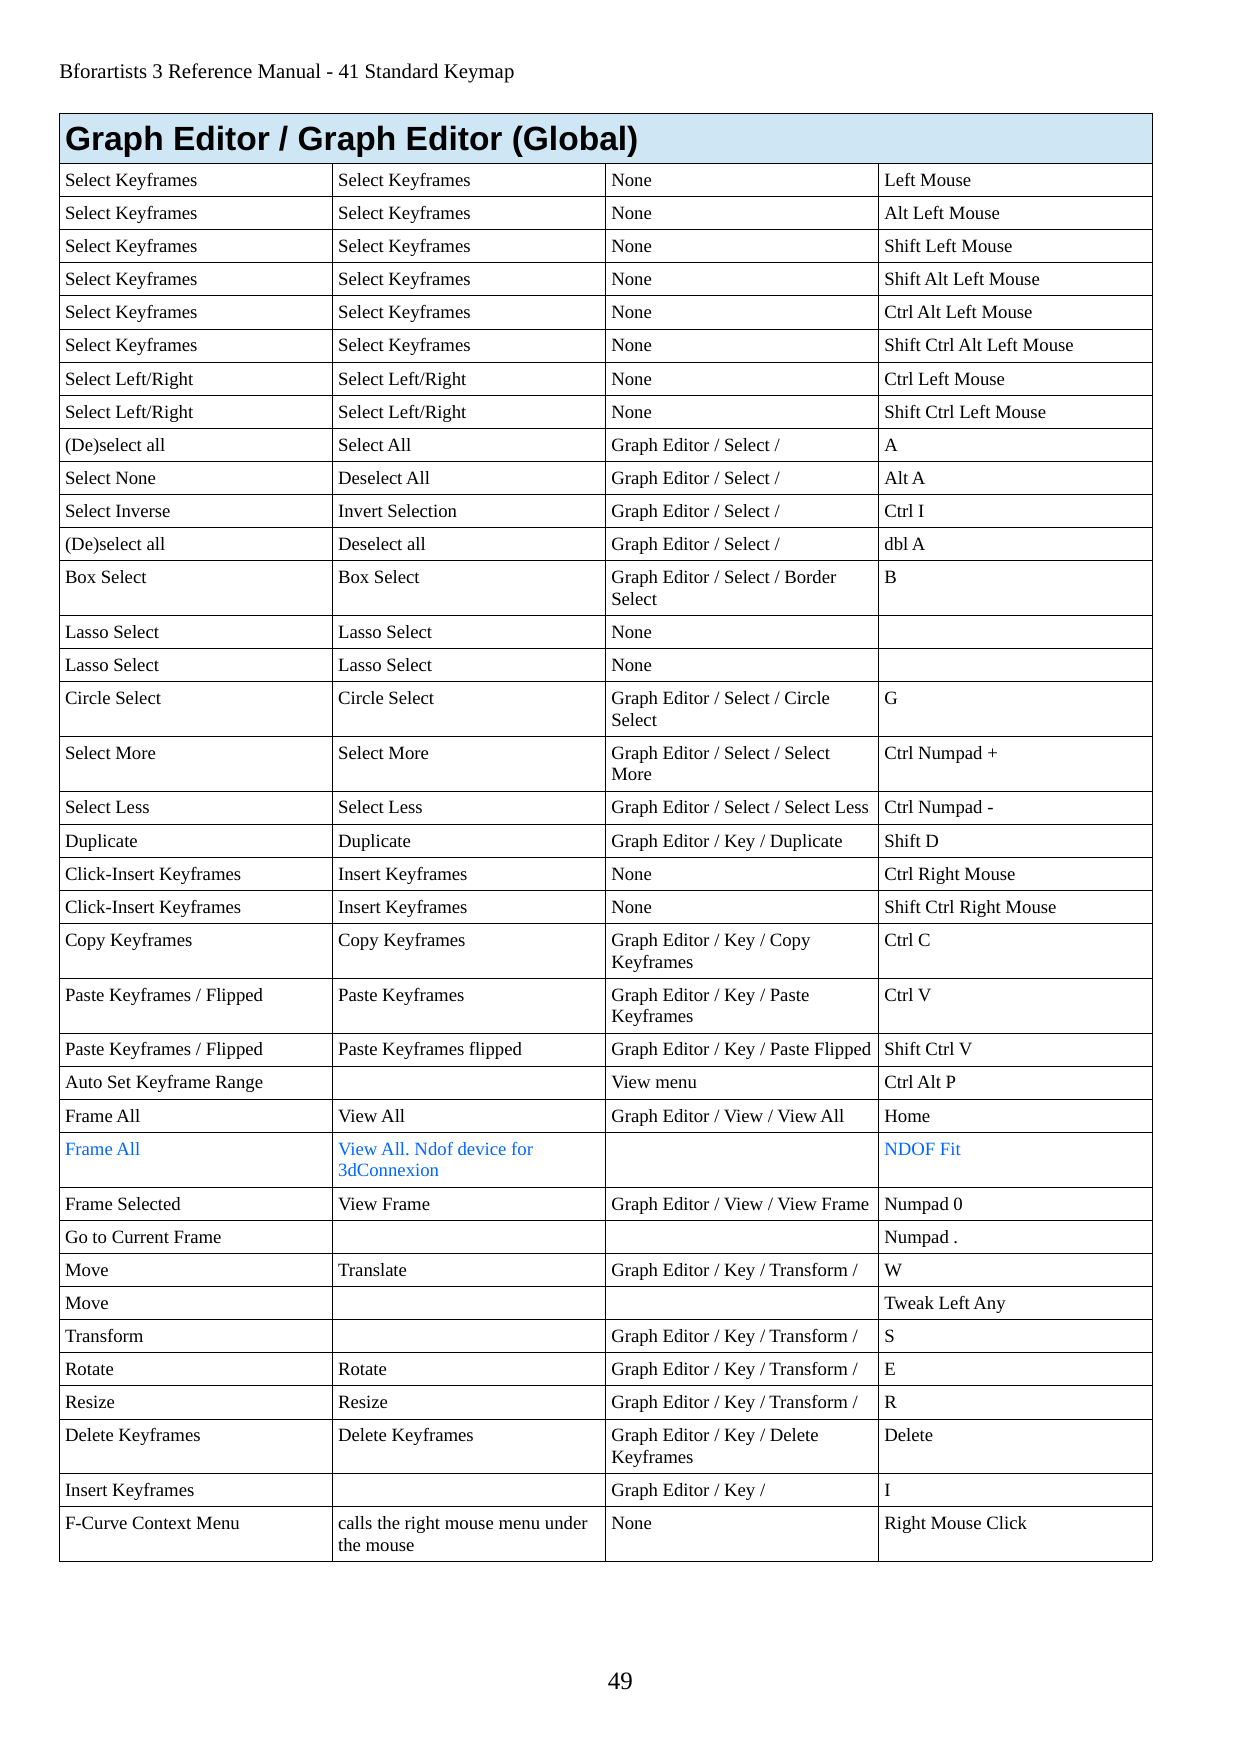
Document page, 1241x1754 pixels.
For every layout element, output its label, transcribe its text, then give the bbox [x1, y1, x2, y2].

table_cell View Frame [333, 1188, 605, 1220]
table_cell [606, 1133, 878, 1187]
table_cell Graph Editor / Key / Duplicate [606, 825, 878, 857]
table_cell Lasso Select [333, 616, 605, 648]
table_cell [879, 616, 1152, 648]
table_cell Graph Editor / Key / Transform / [606, 1353, 878, 1385]
table_cell Paste Keyframes [333, 979, 605, 1032]
table_cell Resize [60, 1386, 332, 1418]
table_cell Graph Editor / Select / Circle Select [606, 682, 878, 736]
table_cell Ctrl Left Mouse [879, 363, 1152, 395]
table_cell Click-Insert Keyframes [60, 858, 332, 890]
table_cell Select Keyframes [333, 296, 605, 328]
table_cell None [606, 263, 878, 295]
table_cell B [879, 561, 1152, 615]
table_cell calls the right mouse menu under the mouse [333, 1507, 605, 1561]
table_cell Ctrl I [879, 495, 1152, 527]
table_cell Frame Selected [60, 1188, 332, 1220]
table_cell (De)select all [60, 429, 332, 461]
table_cell Translate [333, 1254, 605, 1286]
table_cell Graph Editor / Select / Border Select [606, 561, 878, 615]
table_cell None [606, 197, 878, 229]
table_cell Deselect all [333, 528, 605, 560]
table_cell Frame All [60, 1100, 332, 1132]
table_cell Select Keyframes [333, 197, 605, 229]
table_cell Go to Current Frame [60, 1221, 332, 1253]
table_cell Alt A [879, 462, 1152, 494]
table_cell Insert Keyframes [333, 891, 605, 923]
table_cell None [606, 891, 878, 923]
table_cell [333, 1067, 605, 1099]
table_cell Circle Select [333, 682, 605, 736]
table_cell Tweak Left Any [879, 1287, 1152, 1319]
table_cell Paste Keyframes / Flipped [60, 979, 332, 1032]
table_cell Auto Set Keyframe Range [60, 1067, 332, 1099]
table_cell Click-Insert Keyframes [60, 891, 332, 923]
table_cell Shift D [879, 825, 1152, 857]
table_cell I [879, 1474, 1152, 1506]
table_cell Select Keyframes [333, 330, 605, 362]
table_cell None [606, 396, 878, 428]
table_cell Move [60, 1254, 332, 1286]
table_cell Circle Select [60, 682, 332, 736]
table_cell Shift Ctrl Alt Left Mouse [879, 330, 1152, 362]
table_cell None [606, 330, 878, 362]
table_cell [606, 1287, 878, 1319]
table_cell None [606, 649, 878, 681]
table_cell Select Keyframes [333, 230, 605, 262]
table_cell Select Keyframes [60, 296, 332, 328]
table_cell Numpad . [879, 1221, 1152, 1253]
table_cell None [606, 164, 878, 196]
table_cell [333, 1287, 605, 1319]
table_cell (De)select all [60, 528, 332, 560]
table_cell Select More [333, 737, 605, 791]
table_cell Select Keyframes [333, 263, 605, 295]
table_cell None [606, 1507, 878, 1561]
table_cell Select Keyframes [333, 164, 605, 196]
table_cell Graph Editor / View / View Frame [606, 1188, 878, 1220]
table_cell Ctrl Right Mouse [879, 858, 1152, 890]
table_cell Graph Editor / Select / [606, 495, 878, 527]
table_cell Left Mouse [879, 164, 1152, 196]
table_cell Resize [333, 1386, 605, 1418]
table_cell Lasso Select [333, 649, 605, 681]
table_cell Numpad 0 [879, 1188, 1152, 1220]
table_cell None [606, 858, 878, 890]
table_cell Graph Editor / Key / Transform / [606, 1386, 878, 1418]
table_cell Delete [879, 1420, 1152, 1473]
table_cell None [606, 616, 878, 648]
table_cell Frame All [60, 1133, 332, 1187]
table_header Graph Editor / Graph Editor (Global) [60, 114, 1152, 163]
table_cell Box Select [60, 561, 332, 615]
table_cell Graph Editor / Key / Delete Keyframes [606, 1420, 878, 1473]
table_cell Select Keyframes [60, 330, 332, 362]
table_cell Graph Editor / Key / Transform / [606, 1320, 878, 1352]
table_cell Ctrl Alt P [879, 1067, 1152, 1099]
table_cell F-Curve Context Menu [60, 1507, 332, 1561]
table_cell Delete Keyframes [60, 1420, 332, 1473]
table_cell Copy Keyframes [60, 924, 332, 978]
table_cell Ctrl Numpad - [879, 792, 1152, 824]
table_cell Lasso Select [60, 649, 332, 681]
table_cell [606, 1221, 878, 1253]
table_cell Paste Keyframes flipped [333, 1034, 605, 1066]
table_cell Transform [60, 1320, 332, 1352]
table_cell A [879, 429, 1152, 461]
table_cell Ctrl Numpad + [879, 737, 1152, 791]
table_cell Graph Editor / Key / Copy Keyframes [606, 924, 878, 978]
table_cell E [879, 1353, 1152, 1385]
table_cell Shift Alt Left Mouse [879, 263, 1152, 295]
table_cell Invert Selection [333, 495, 605, 527]
table_cell Graph Editor / Select / Select Less [606, 792, 878, 824]
table_cell Alt Left Mouse [879, 197, 1152, 229]
table_cell Select Keyframes [60, 164, 332, 196]
table_cell Ctrl Alt Left Mouse [879, 296, 1152, 328]
table_cell Paste Keyframes / Flipped [60, 1034, 332, 1066]
table_cell View All [333, 1100, 605, 1132]
table_cell Graph Editor / Key / Paste Flipped [606, 1034, 878, 1066]
table_cell NDOF Fit [879, 1133, 1152, 1187]
table_cell Graph Editor / Select / [606, 462, 878, 494]
table_cell Select Left/Right [60, 363, 332, 395]
table_cell Ctrl V [879, 979, 1152, 1032]
table_cell Insert Keyframes [333, 858, 605, 890]
table_cell Graph Editor / Key / [606, 1474, 878, 1506]
table_cell Duplicate [333, 825, 605, 857]
table_cell Graph Editor / Select / [606, 429, 878, 461]
table_cell Shift Ctrl Left Mouse [879, 396, 1152, 428]
table_cell Insert Keyframes [60, 1474, 332, 1506]
table_cell Select All [333, 429, 605, 461]
table_cell Copy Keyframes [333, 924, 605, 978]
table_cell Right Mouse Click [879, 1507, 1152, 1561]
table_cell Select Keyframes [60, 263, 332, 295]
table_cell R [879, 1386, 1152, 1418]
table_cell Select More [60, 737, 332, 791]
table_cell [333, 1221, 605, 1253]
table_cell Select Left/Right [60, 396, 332, 428]
table_cell Graph Editor / Key / Paste Keyframes [606, 979, 878, 1032]
table_cell Select Left/Right [333, 363, 605, 395]
table_cell Deselect All [333, 462, 605, 494]
table_cell Select Keyframes [60, 230, 332, 262]
table_cell Graph Editor / Select / Select More [606, 737, 878, 791]
table_cell Delete Keyframes [333, 1420, 605, 1473]
table_cell Shift Ctrl Right Mouse [879, 891, 1152, 923]
table_cell Select Less [333, 792, 605, 824]
table_cell Shift Left Mouse [879, 230, 1152, 262]
table_cell G [879, 682, 1152, 736]
table_cell None [606, 230, 878, 262]
table_cell Duplicate [60, 825, 332, 857]
table_cell Home [879, 1100, 1152, 1132]
table_cell Select Left/Right [333, 396, 605, 428]
table_cell Select Inverse [60, 495, 332, 527]
table_cell None [606, 296, 878, 328]
table_cell Lasso Select [60, 616, 332, 648]
table_cell Ctrl C [879, 924, 1152, 978]
table_cell Rotate [333, 1353, 605, 1385]
table_cell View menu [606, 1067, 878, 1099]
table_cell Select None [60, 462, 332, 494]
table_cell Select Keyframes [60, 197, 332, 229]
table_cell Graph Editor / View / View All [606, 1100, 878, 1132]
table_cell Rotate [60, 1353, 332, 1385]
table_cell W [879, 1254, 1152, 1286]
table_cell Box Select [333, 561, 605, 615]
table_cell View All. Ndof device for 3dConnexion [333, 1133, 605, 1187]
table_cell None [606, 363, 878, 395]
table_cell dbl A [879, 528, 1152, 560]
table_cell Shift Ctrl V [879, 1034, 1152, 1066]
table_cell Select Less [60, 792, 332, 824]
table_cell Graph Editor / Select / [606, 528, 878, 560]
table_cell [333, 1474, 605, 1506]
table_cell [879, 649, 1152, 681]
table_cell Graph Editor / Key / Transform / [606, 1254, 878, 1286]
table_cell [333, 1320, 605, 1352]
table_cell S [879, 1320, 1152, 1352]
table_cell Move [60, 1287, 332, 1319]
